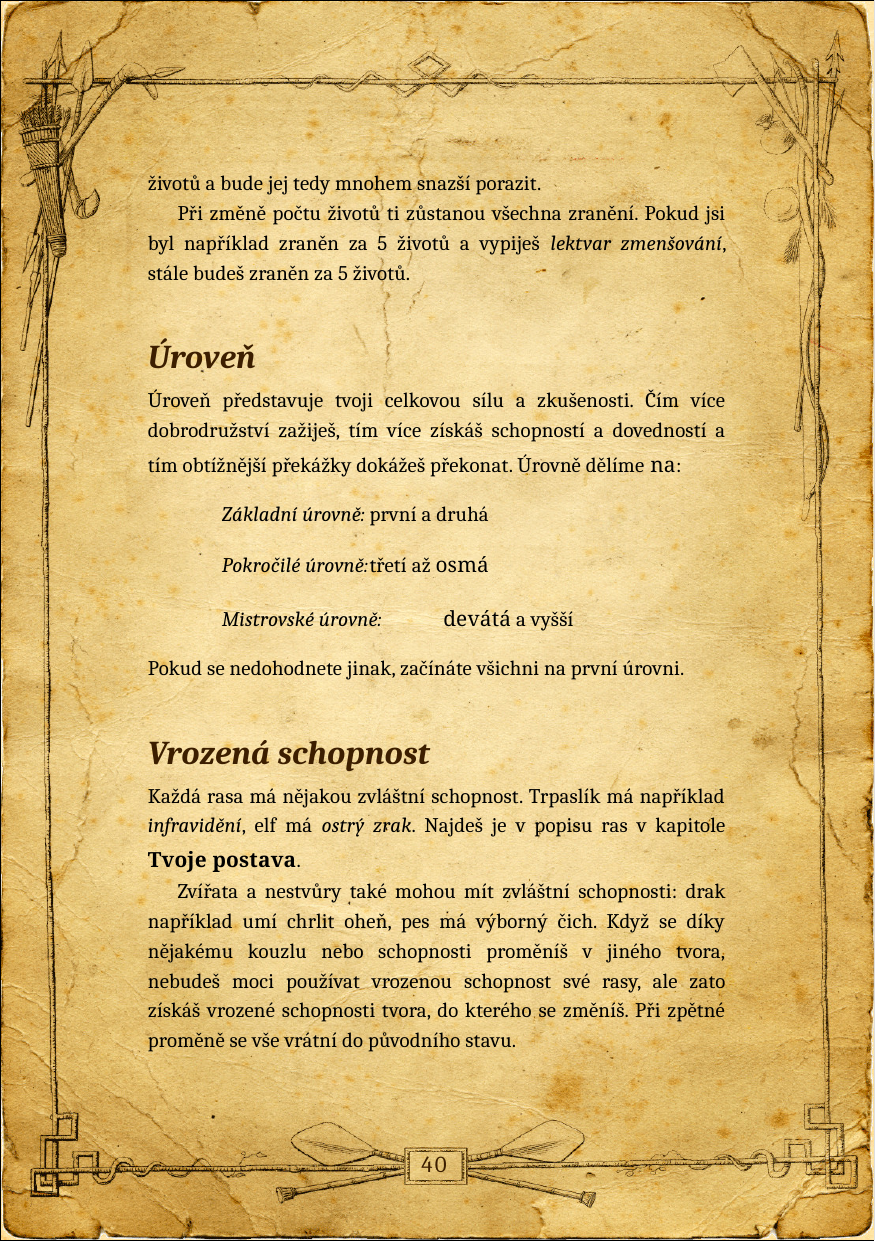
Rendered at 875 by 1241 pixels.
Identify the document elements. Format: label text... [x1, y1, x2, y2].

text Každá rasa má nějakou zvláštní schopnost. Trpaslík má například infravidění, elf má ostrý zrak. Najdeš je v popisu ras v kapitole Tvoje postava. Zvířata a nestvůry také mohou mít zvláštní schopnosti: drak například umí chrlit oheň, pes má výborný čich. Když se díky nějakému kouzlu nebo schopnosti proměníš v jiného tvora, nebudeš moci používat vrozenou schopnost své rasy, ale zato získáš vrozené schopnosti tvora, do kterého se změníš. Při zpětné proměně se vše vrátní do původního stavu. [148, 784, 726, 1053]
picture [1, 1, 874, 1240]
text Základní úrovně: první a druhá [222, 503, 726, 527]
text Pokročilé úrovně: třetí až osmá [222, 551, 726, 579]
text Mistrovské úrovně: devátá a vyšší [222, 604, 726, 632]
text Pokud se nedohodnete jinak, začínáte všichni na první úrovni. [148, 657, 726, 681]
text životů a bude jej tedy mnohem snazší porazit. Při změně počtu životů ti zůstanou všechna zranění. Pokud jsi byl například zraněn za 5 životů a vypiješ lektvar zmenšování, stále budeš zraněn za 5 životů. [148, 172, 726, 285]
subtitle Vrozená schopnost [148, 734, 726, 772]
subtitle Úroveň [148, 339, 726, 377]
text Úroveň představuje tvoji celkovou sílu a zkušenosti. Čím více dobrodružství zažiješ, tím více získáš schopností a dovedností a tím obtížnější překážky dokážeš překonat. Úrovně dělíme na: [148, 389, 726, 478]
